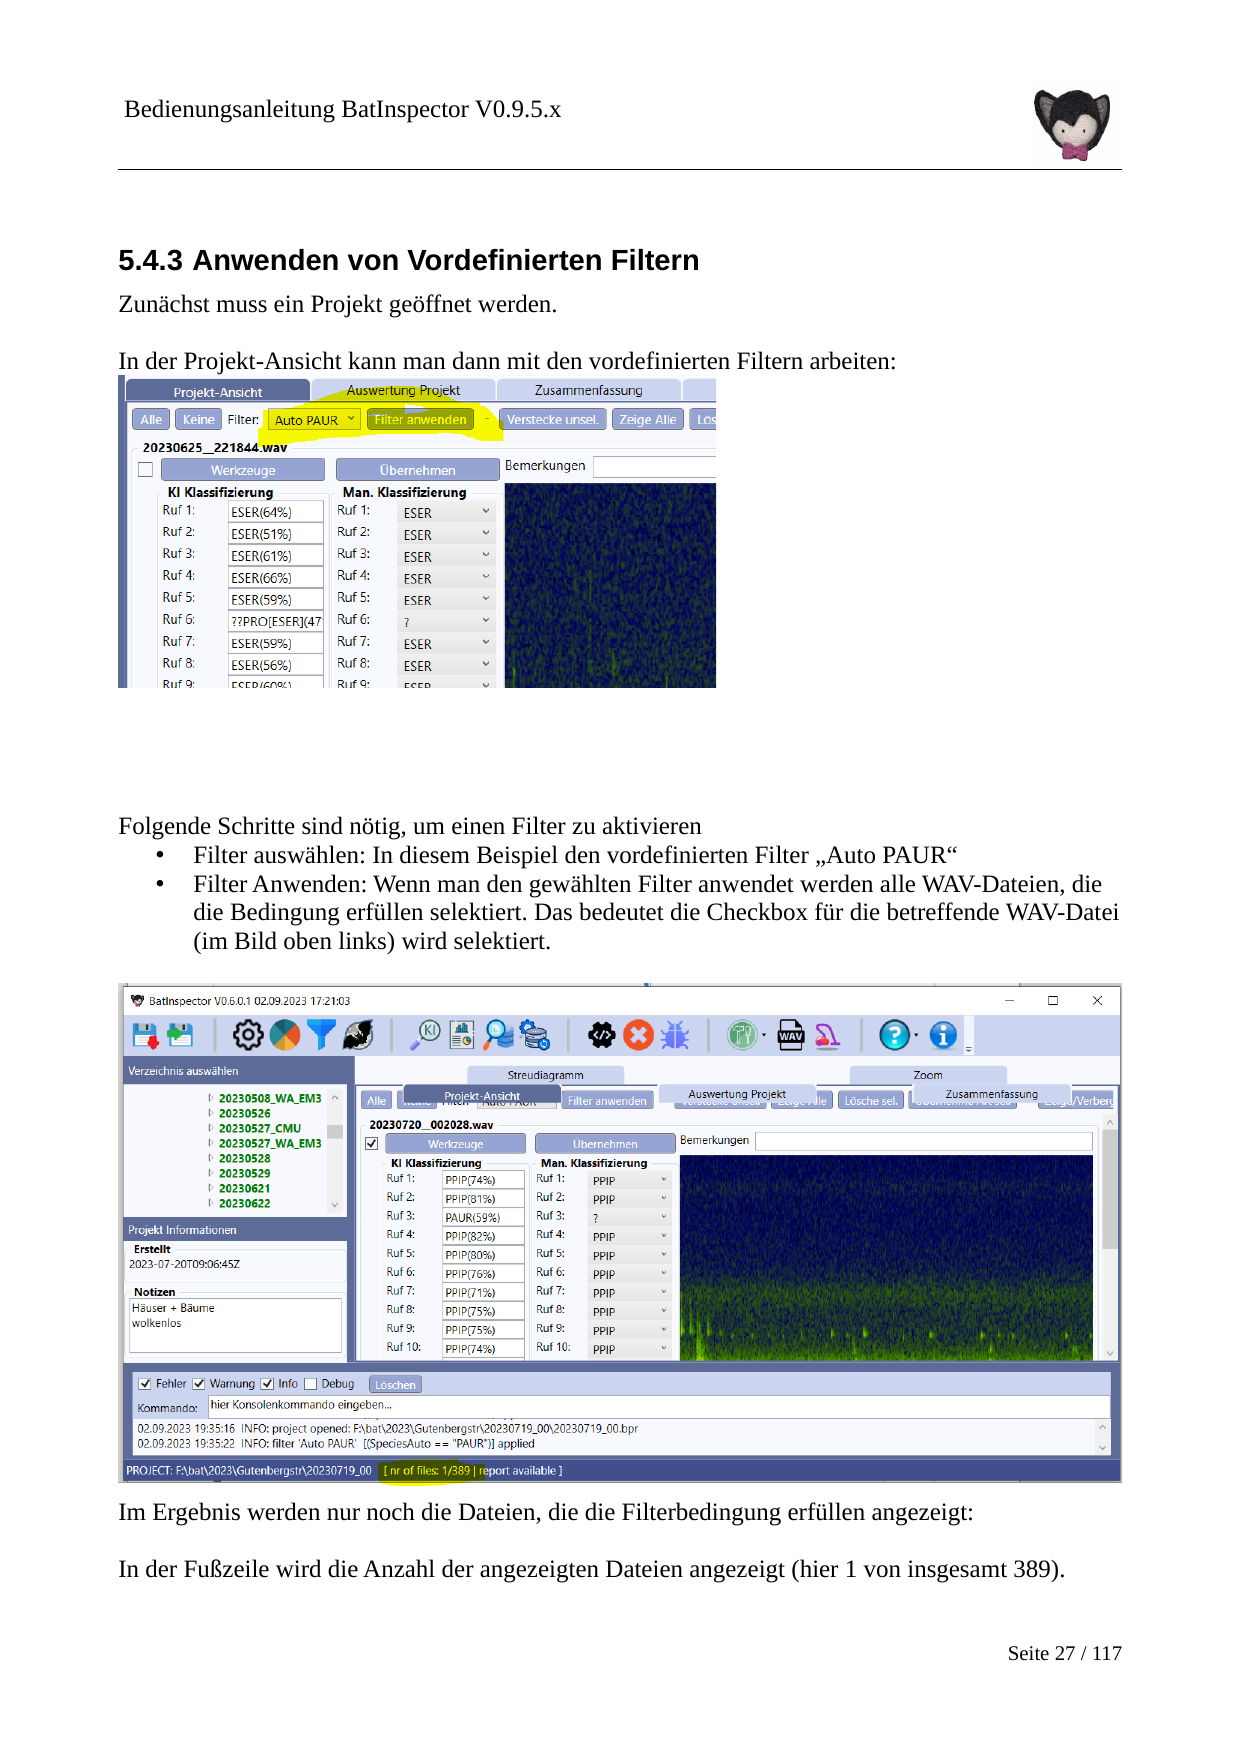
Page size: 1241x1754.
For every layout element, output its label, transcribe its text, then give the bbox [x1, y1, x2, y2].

text In der Fußzeile wird die Anzahl der angezeigten Dateien angezeigt (hier 1 von insgesamt 389). [118, 1554, 1122, 1583]
list Filter auswählen: In diesem Beispiel den vordefinierten Filter „Auto PAUR“ [156, 840, 1122, 869]
text In der Projekt-Ansicht kann man dann mit den vordefinierten Filtern arbeiten: [118, 346, 1122, 375]
picture [118, 983, 1123, 1486]
subtitle Anwenden von Vordefinierten Filtern [118, 243, 1122, 276]
list Filter Anwenden: Wenn man den gewählten Filter anwendet werden alle WAV-Dateien, die die Bedingung erfüllen selektiert. Das bedeutet die Checkbox für die betreffende WAV-Datei (im Bild oben links) wird selektiert. [156, 869, 1122, 955]
text Im Ergebnis werden nur noch die Dateien, die die Filterbedingung erfüllen angezeigt: [118, 1486, 1122, 1554]
picture [118, 375, 717, 688]
text Zunächst muss ein Projekt geöffnet werden. [118, 289, 1122, 318]
text Folgende Schritte sind nötig, um einen Filter zu aktivieren [118, 811, 1122, 840]
picture [1030, 80, 1119, 169]
